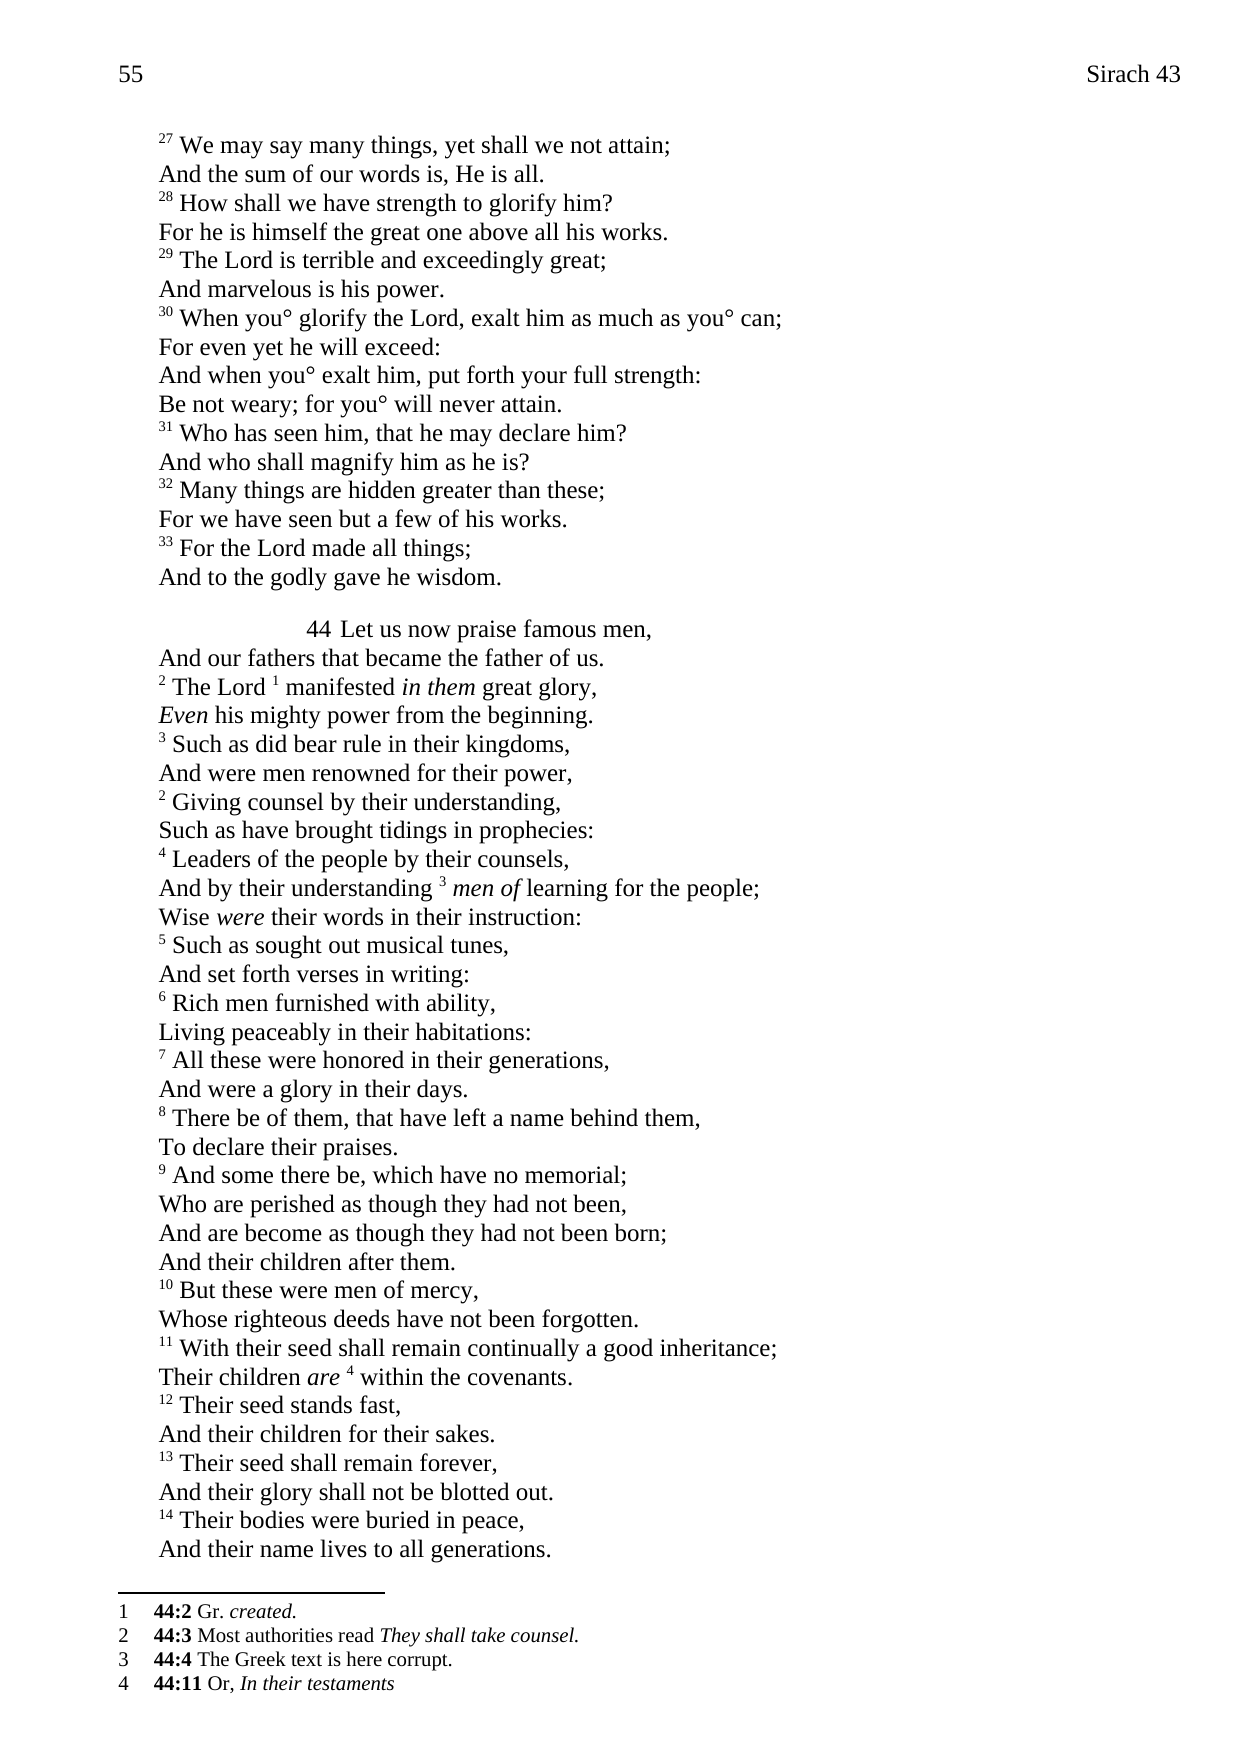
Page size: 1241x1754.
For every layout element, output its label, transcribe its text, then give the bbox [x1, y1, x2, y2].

text 31 Who has seen him, that he may declare him? [158, 418, 1181, 447]
text 29 The Lord is terrible and exceedingly great; [158, 245, 1181, 274]
text 28 How shall we have strength to glorify him? [158, 188, 1181, 217]
text And their children for their sakes. [158, 1419, 1181, 1448]
text Be not weary; for you° will never attain. [158, 389, 1181, 418]
text 3 Such as did bear rule in their kingdoms, [158, 729, 1181, 758]
text 11 With their seed shall remain continually a good inheritance; [158, 1333, 1181, 1362]
text Whose righteous deeds have not been forgotten. [158, 1304, 1181, 1333]
text 44Let us now praise famous men, [306, 614, 1181, 643]
text 4 Leaders of the people by their counsels, [158, 844, 1181, 873]
text And were men renowned for their power, [158, 758, 1181, 787]
text And were a glory in their days. [158, 1074, 1181, 1103]
text 44:2 Gr. created. [118, 1599, 1181, 1623]
text And their name lives to all generations. [158, 1534, 1181, 1563]
text Who are perished as though they had not been, [158, 1189, 1181, 1218]
text 10 But these were men of mercy, [158, 1276, 1181, 1304]
text Living peaceably in their habitations: [158, 1017, 1181, 1046]
text And to the godly gave he wisdom. [158, 562, 1181, 590]
text For he is himself the great one above all his works. [158, 217, 1181, 245]
text Their children are within the covenants. [158, 1362, 1181, 1391]
text 44:11 Or, In their testaments [118, 1671, 1181, 1695]
text To declare their praises. [158, 1132, 1181, 1161]
text And when you° exalt him, put forth your full strength: [158, 360, 1181, 389]
text 32 Many things are hidden greater than these; [158, 475, 1181, 504]
text And marvelous is his power. [158, 274, 1181, 303]
text And are become as though they had not been born; [158, 1218, 1181, 1247]
text 6 Rich men furnished with ability, [158, 988, 1181, 1017]
text And their children after them. [158, 1247, 1181, 1276]
text 8 There be of them, that have left a name behind them, [158, 1103, 1181, 1132]
text And their glory shall not be blotted out. [158, 1477, 1181, 1506]
text 12 Their seed stands fast, [158, 1391, 1181, 1419]
text 7 All these were honored in their generations, [158, 1046, 1181, 1074]
text 5 Such as sought out musical tunes, [158, 931, 1181, 959]
text For even yet he will exceed: [158, 332, 1181, 360]
text 33 For the Lord made all things; [158, 533, 1181, 562]
text 44:4 The Greek text is here corrupt. [118, 1647, 1181, 1671]
text Even his mighty power from the beginning. [158, 701, 1181, 729]
text 13 Their seed shall remain forever, [158, 1448, 1181, 1477]
text Such as have brought tidings in prophecies: [158, 816, 1181, 844]
text 14 Their bodies were buried in peace, [158, 1506, 1181, 1534]
text And who shall magnify him as he is? [158, 447, 1181, 475]
text For we have seen but a few of his works. [158, 504, 1181, 533]
text 30 When you° glorify the Lord, exalt him as much as you° can; [158, 303, 1181, 332]
text 2 The Lord manifested in them great glory, [158, 672, 1181, 701]
text Wise were their words in their instruction: [158, 902, 1181, 931]
text 44:3 Most authorities read They shall take counsel. [118, 1623, 1181, 1647]
text And the sum of our words is, He is all. [158, 159, 1181, 188]
text And by their understanding men of learning for the people; [158, 873, 1181, 902]
text 9 And some there be, which have no memorial; [158, 1161, 1181, 1189]
text And our fathers that became the father of us. [158, 643, 1181, 672]
text And set forth verses in writing: [158, 959, 1181, 988]
text 27 We may say many things, yet shall we not attain; [158, 130, 1181, 159]
text Giving counsel by their understanding, [158, 787, 1181, 816]
